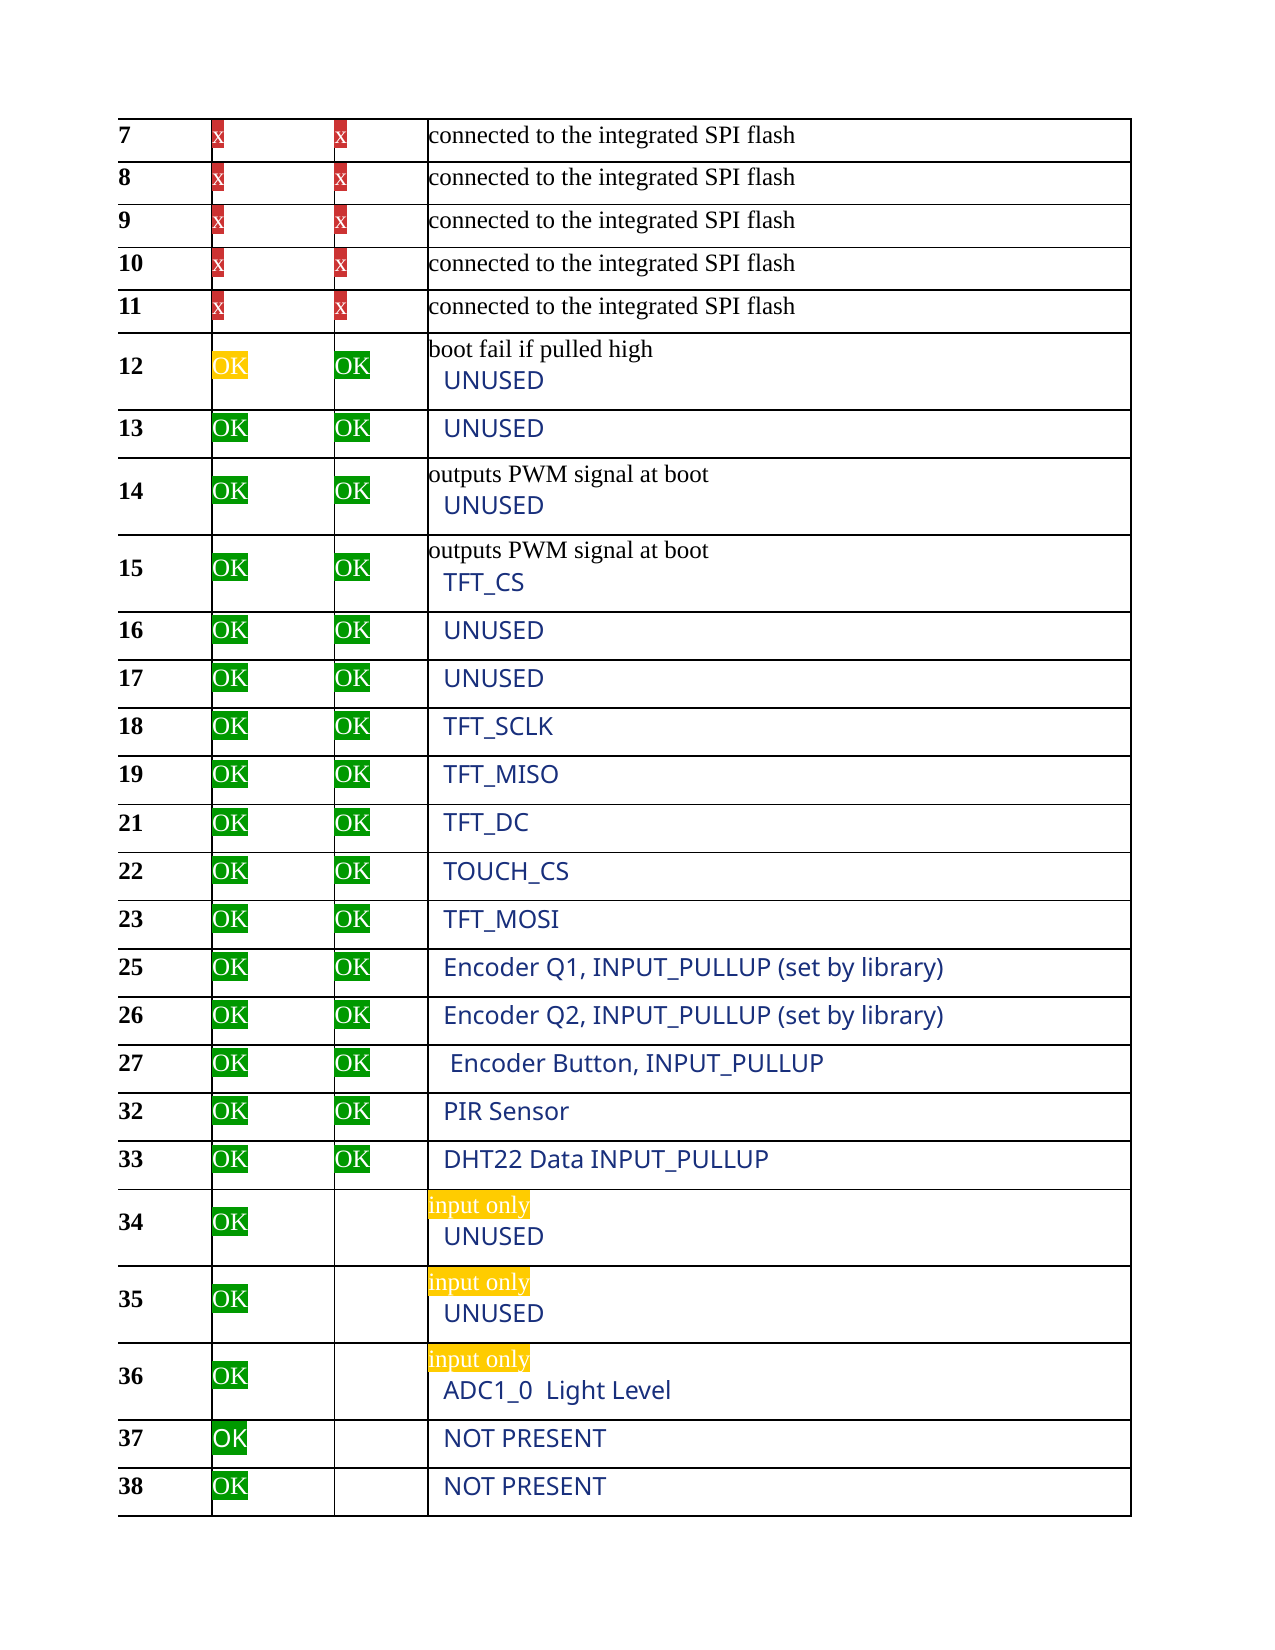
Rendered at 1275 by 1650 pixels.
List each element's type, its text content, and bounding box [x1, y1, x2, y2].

table_cell OK [335, 613, 427, 659]
table_cell [335, 1421, 427, 1467]
table_cell OK [335, 661, 427, 707]
table_cell UNUSED [429, 411, 1130, 457]
table_cell DHT22 Data INPUT_PULLUP [429, 1142, 1130, 1188]
table_cell 13 [118, 411, 211, 457]
table_cell OK [335, 1094, 427, 1140]
table_cell OK [213, 1190, 334, 1265]
table_cell 25 [118, 950, 211, 996]
table_cell 22 [118, 853, 211, 900]
table_cell OK [213, 998, 334, 1044]
table_cell OK [213, 901, 334, 948]
table_cell 32 [118, 1094, 211, 1140]
table_cell OK [213, 1094, 334, 1140]
table_cell OK [213, 805, 334, 852]
table_cell Encoder Q2, INPUT_PULLUP (set by library) [429, 998, 1130, 1044]
table_cell 15 [118, 536, 211, 611]
table_cell OK [213, 853, 334, 900]
table_cell 34 [118, 1190, 211, 1265]
table_cell connected to the integrated SPI flash [429, 291, 1130, 332]
table_cell 36 [118, 1344, 211, 1419]
table_cell OK [213, 334, 334, 409]
table_cell NOT PRESENT [429, 1469, 1130, 1515]
table_cell 21 [118, 805, 211, 852]
table_cell OK [213, 459, 334, 534]
table_cell 27 [118, 1046, 211, 1092]
table_cell OK [213, 1469, 334, 1515]
table_cell UNUSED [429, 661, 1130, 707]
table_cell OK [213, 1344, 334, 1419]
table_cell OK [335, 411, 427, 457]
table_cell [335, 1469, 427, 1515]
table_cell input only UNUSED [429, 1267, 1130, 1342]
table_cell input only ADC1_0 Light Level [429, 1344, 1130, 1419]
table_cell [335, 1190, 427, 1265]
table_cell x [213, 163, 334, 204]
table_cell OK [335, 1046, 427, 1092]
table_cell boot fail if pulled high UNUSED [429, 334, 1130, 409]
table_cell OK [335, 805, 427, 852]
table_cell connected to the integrated SPI flash [429, 248, 1130, 289]
table_cell 33 [118, 1142, 211, 1188]
table_cell [335, 1267, 427, 1342]
table_cell OK [213, 1142, 334, 1188]
table_cell 37 [118, 1421, 211, 1467]
table_cell 12 [118, 334, 211, 409]
table_cell OK [335, 1142, 427, 1188]
table_cell input only UNUSED [429, 1190, 1130, 1265]
table_cell OK [335, 709, 427, 755]
table_cell x [335, 163, 427, 204]
table_cell outputs PWM signal at boot UNUSED [429, 459, 1130, 534]
table_cell OK [213, 661, 334, 707]
table_cell x [213, 291, 334, 332]
table_cell OK [213, 1267, 334, 1342]
table_cell 26 [118, 998, 211, 1044]
table_cell OK [335, 901, 427, 948]
table_cell OK [213, 1046, 334, 1092]
table_cell 18 [118, 709, 211, 755]
table_cell OK [335, 757, 427, 803]
table_cell NOT PRESENT [429, 1421, 1130, 1467]
table_cell OK [335, 536, 427, 611]
table_cell x [213, 248, 334, 289]
table_cell 17 [118, 661, 211, 707]
table_cell TFT_SCLK [429, 709, 1130, 755]
table_cell OK [213, 950, 334, 996]
table_cell connected to the integrated SPI flash [429, 120, 1130, 161]
table_cell OK [213, 1421, 334, 1467]
table_cell [335, 1344, 427, 1419]
table_cell OK [335, 334, 427, 409]
table_cell OK [335, 998, 427, 1044]
table_cell OK [213, 536, 334, 611]
table_cell OK [335, 853, 427, 900]
table_cell 8 [118, 163, 211, 204]
table_cell x [335, 291, 427, 332]
table_cell TFT_MISO [429, 757, 1130, 803]
table_cell TFT_MOSI [429, 901, 1130, 948]
table_cell 16 [118, 613, 211, 659]
table_cell OK [213, 411, 334, 457]
table_cell OK [213, 613, 334, 659]
table_cell connected to the integrated SPI flash [429, 205, 1130, 247]
table_cell PIR Sensor [429, 1094, 1130, 1140]
table_cell 38 [118, 1469, 211, 1515]
table_cell Encoder Button, INPUT_PULLUP [429, 1046, 1130, 1092]
table_cell TOUCH_CS [429, 853, 1130, 900]
table_cell x [335, 205, 427, 247]
table_cell 11 [118, 291, 211, 332]
table_cell 7 [118, 120, 211, 161]
table_cell x [335, 120, 427, 161]
table_cell x [335, 248, 427, 289]
table_cell connected to the integrated SPI flash [429, 163, 1130, 204]
table_cell OK [213, 709, 334, 755]
table_cell OK [335, 950, 427, 996]
table_cell OK [213, 757, 334, 803]
table_cell 35 [118, 1267, 211, 1342]
table_cell 23 [118, 901, 211, 948]
table_cell x [213, 120, 334, 161]
table_cell TFT_DC [429, 805, 1130, 852]
table_cell outputs PWM signal at boot TFT_CS [429, 536, 1130, 611]
table_cell OK [335, 459, 427, 534]
table_cell 19 [118, 757, 211, 803]
table_cell 14 [118, 459, 211, 534]
table_cell 9 [118, 205, 211, 247]
table_cell 10 [118, 248, 211, 289]
table_cell UNUSED [429, 613, 1130, 659]
table_cell Encoder Q1, INPUT_PULLUP (set by library) [429, 950, 1130, 996]
table_cell x [213, 205, 334, 247]
